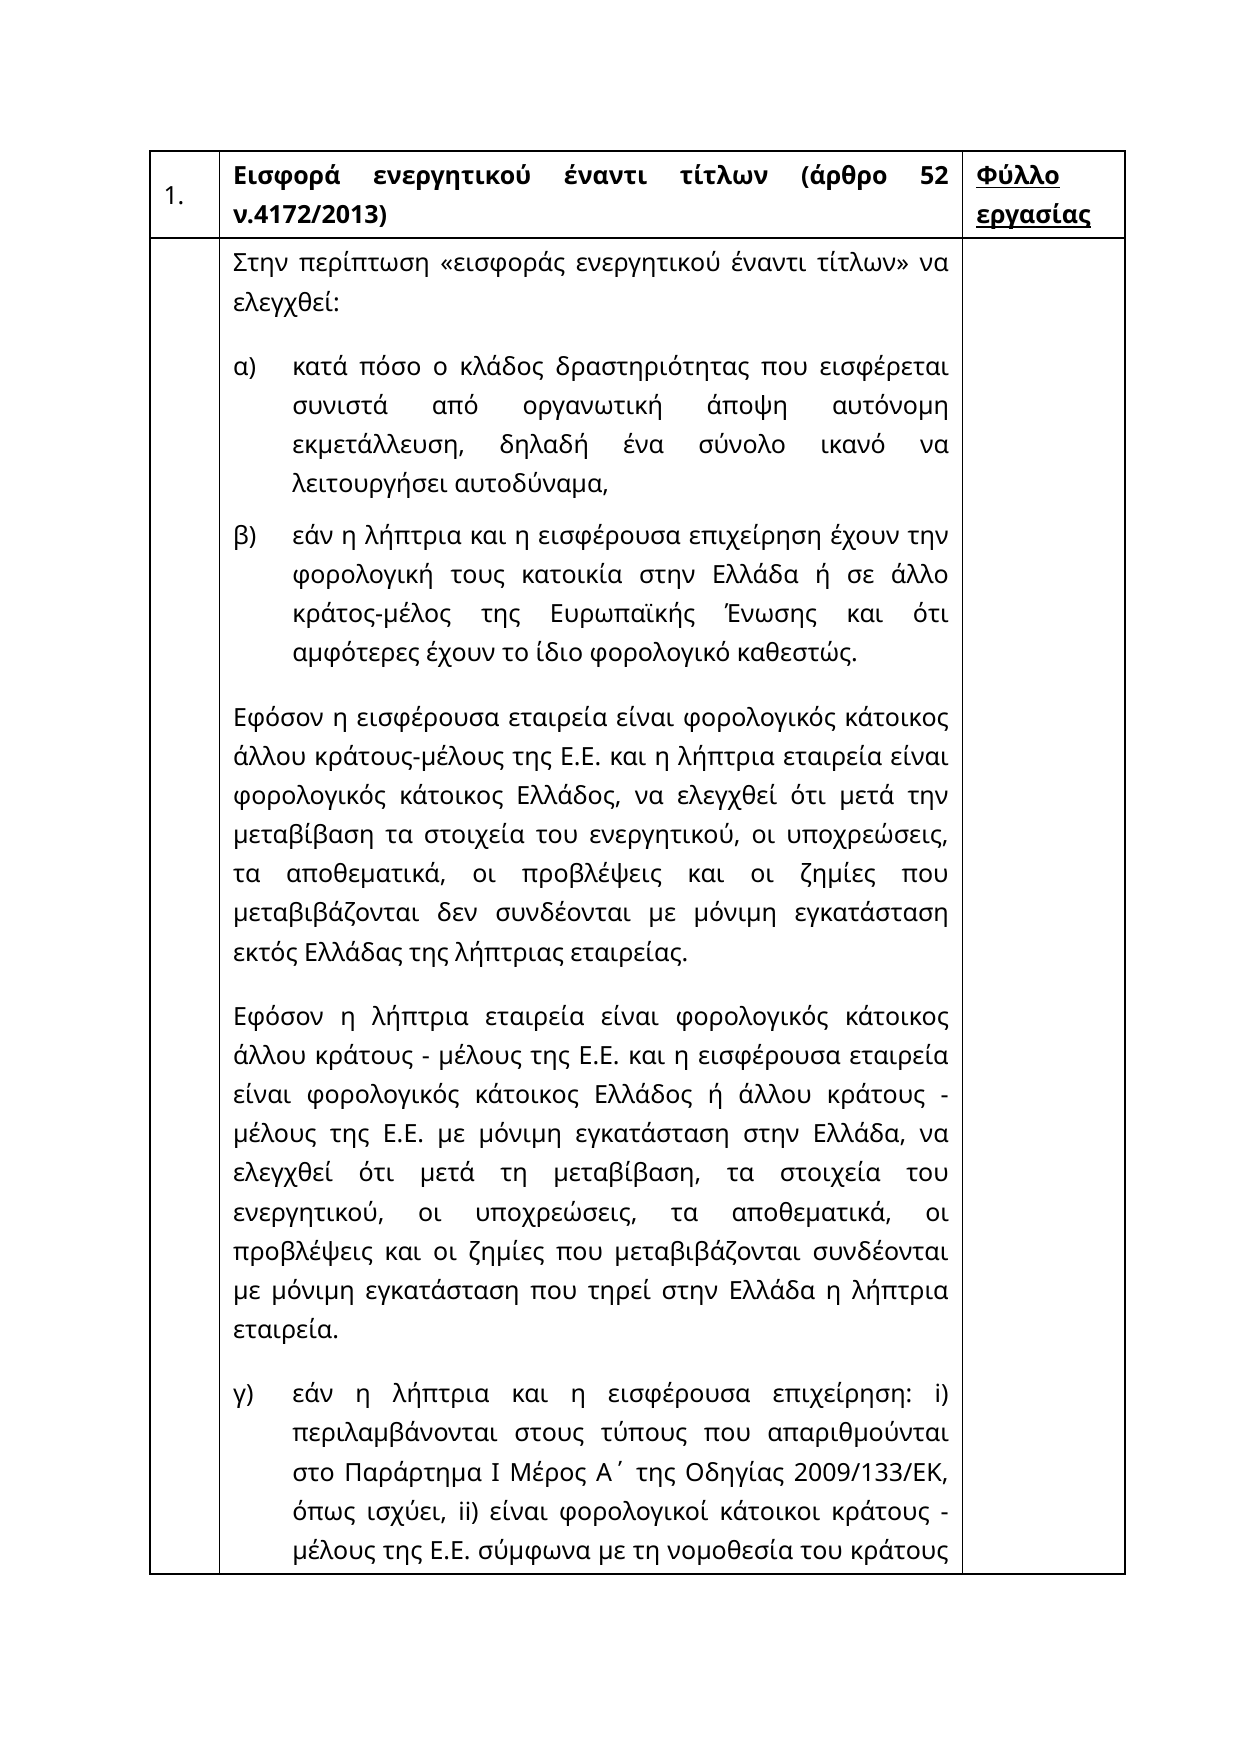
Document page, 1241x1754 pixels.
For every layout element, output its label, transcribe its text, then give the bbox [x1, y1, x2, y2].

table_cell 1. [151, 152, 219, 237]
table_cell Εισφορά ενεργητικού έναντι τίτλων (άρθρο 52 ν.4172/2013) [220, 152, 962, 237]
table_cell Φύλλο εργασίας [963, 152, 1124, 237]
table_cell Στην περίπτωση «εισφοράς ενεργητικού έναντι τίτλων» να ελεγχθεί: α) κατά πόσο ο κλάδος δραστηριότητας που εισφέρεται συνιστά από οργανωτική άποψη αυτόνομη εκμετάλλευση, δηλαδή ένα σύνολο ικανό να λειτουργήσει αυτοδύναμα, β) εάν η λήπτρια και η εισφέρουσα επιχείρηση έχουν την φορολογική τους κατοικία στην Ελλάδα ή σε άλλο κράτος-μέλος της Ευρωπαϊκής Ένωσης και ότι αμφότερες έχουν το ίδιο φορολογικό καθεστώς. Εφόσον η εισφέρουσα εταιρεία είναι φορολογικός κάτοικος άλλου κράτους-μέλους της Ε.Ε. και η λήπτρια εταιρεία είναι φορολογικός κάτοικος Ελλάδος, να ελεγχθεί ότι μετά την μεταβίβαση τα στοιχεία του ενεργητικού, οι υποχρεώσεις, τα αποθεματικά, οι προβλέψεις και οι ζημίες που μεταβιβάζονται δεν συνδέονται με μόνιμη εγκατάσταση εκτός Ελλάδας της λήπτριας εταιρείας. Εφόσον η λήπτρια εταιρεία είναι φορολογικός κάτοικος άλλου κράτους - μέλους της Ε.Ε. και η εισφέρουσα εταιρεία είναι φορολογικός κάτοικος Ελλάδος ή άλλου κράτους - μέλους της Ε.Ε. με μόνιμη εγκατάσταση στην Ελλάδα, να ελεγχθεί ότι μετά τη μεταβίβαση, τα στοιχεία του ενεργητικού, οι υποχρεώσεις, τα αποθεματικά, οι προβλέψεις και οι ζημίες που μεταβιβάζονται συνδέονται με μόνιμη εγκατάσταση που τηρεί στην Ελλάδα η λήπτρια εταιρεία. γ) εάν η λήπτρια και η εισφέρουσα επιχείρηση: i) περιλαμβάνονται στους τύπους που απαριθμούνται στο Παράρτημα Ι Μέρος Α΄ της Οδηγίας 2009/133/ΕΚ, όπως ισχύει, ii) είναι φορολογικοί κάτοικοι κράτους - μέλους της Ε.Ε. σύμφωνα με τη νομοθεσία του κράτους [220, 239, 962, 1573]
table_cell [963, 239, 1124, 1573]
table_cell [151, 239, 219, 1573]
